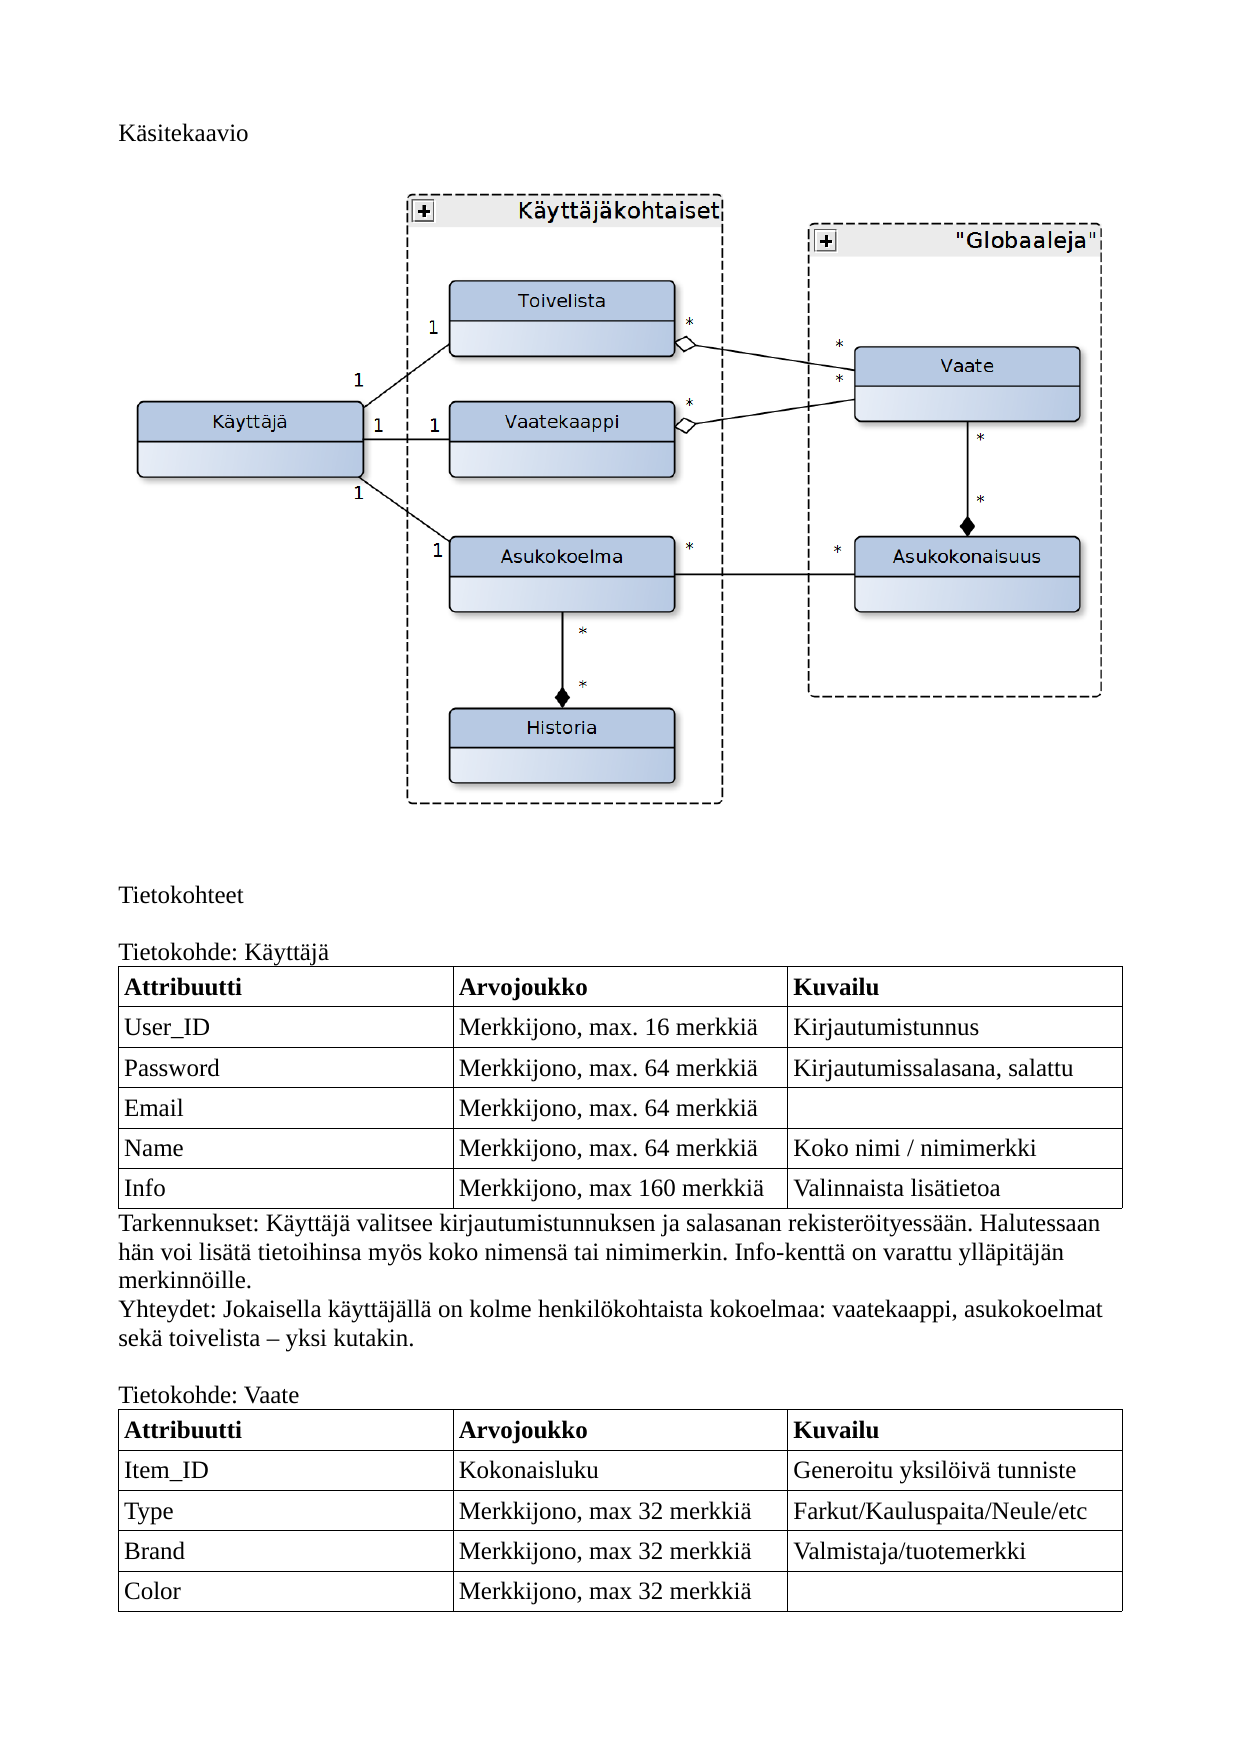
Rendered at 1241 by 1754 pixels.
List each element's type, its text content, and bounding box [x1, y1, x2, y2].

table_cell User_ID [119, 1007, 453, 1047]
table_cell Color [119, 1572, 453, 1611]
table_cell Email [119, 1088, 453, 1127]
table_cell Merkkijono, max. 64 merkkiä [454, 1048, 787, 1087]
table_cell Name [119, 1129, 453, 1168]
table_cell Farkut/Kauluspaita/Neule/etc [788, 1491, 1122, 1530]
table_cell Merkkijono, max 32 merkkiä [454, 1572, 787, 1611]
table_cell [788, 1088, 1122, 1127]
table_header Attribuutti [119, 967, 453, 1006]
text Yhteydet: Jokaisella käyttäjällä on kolme henkilökohtaista kokoelmaa: vaatekaappi, asukokoelmat sekä toivelista – yksi kutakin. [118, 1294, 1122, 1352]
text Tietokohde: Vaate [118, 1381, 1122, 1409]
table_cell Merkkijono, max. 64 merkkiä [454, 1088, 787, 1127]
table_cell Merkkijono, max 32 merkkiä [454, 1491, 787, 1530]
text Tarkennukset: Käyttäjä valitsee kirjautumistunnuksen ja salasanan rekisteröityessään. Halutessaan hän voi lisätä tietoihinsa myös koko nimensä tai nimimerkin. Info-kenttä on varattu ylläpitäjän merkinnöille. [118, 1209, 1122, 1294]
table_cell Valmistaja/tuotemerkki [788, 1531, 1122, 1571]
table_cell Generoitu yksilöivä tunniste [788, 1451, 1122, 1490]
table_header Kuvailu [788, 1410, 1122, 1450]
table_header Arvojoukko [454, 967, 787, 1006]
table_cell Merkkijono, max 160 merkkiä [454, 1169, 787, 1208]
table_header Arvojoukko [454, 1410, 787, 1450]
table_cell Merkkijono, max. 16 merkkiä [454, 1007, 787, 1047]
picture [118, 175, 1123, 823]
text Käsitekaavio [118, 118, 1122, 147]
text Tietokohde: Käyttäjä [118, 937, 1122, 966]
table_cell Type [119, 1491, 453, 1530]
table_cell [788, 1572, 1122, 1611]
table_cell Kirjautumissalasana, salattu [788, 1048, 1122, 1087]
table_cell Kirjautumistunnus [788, 1007, 1122, 1047]
table_cell Kokonaisluku [454, 1451, 787, 1490]
table_cell Koko nimi / nimimerkki [788, 1129, 1122, 1168]
table_cell Brand [119, 1531, 453, 1571]
table_cell Password [119, 1048, 453, 1087]
table_cell Info [119, 1169, 453, 1208]
table_cell Item_ID [119, 1451, 453, 1490]
table_header Kuvailu [788, 967, 1122, 1006]
table_cell Valinnaista lisätietoa [788, 1169, 1122, 1208]
table_header Attribuutti [119, 1410, 453, 1450]
table_cell Merkkijono, max. 64 merkkiä [454, 1129, 787, 1168]
text Tietokohteet [118, 880, 1122, 909]
table_cell Merkkijono, max 32 merkkiä [454, 1531, 787, 1571]
